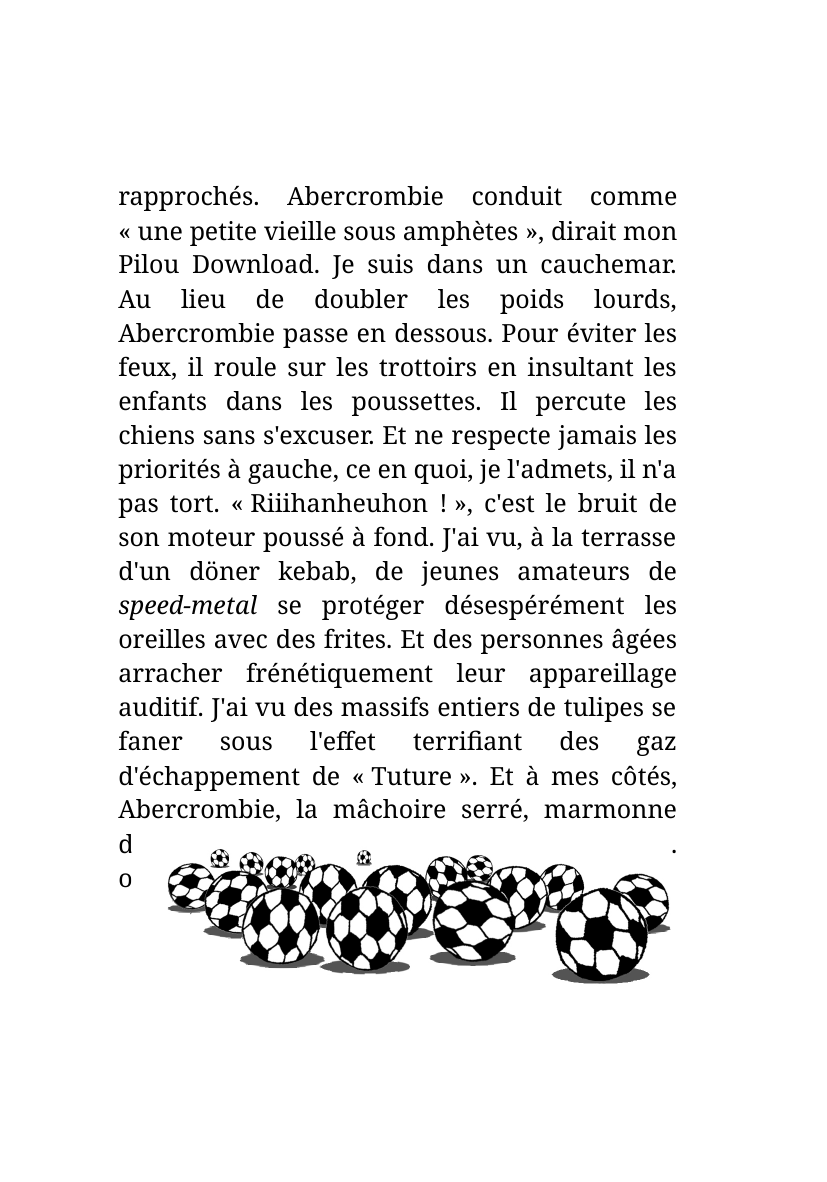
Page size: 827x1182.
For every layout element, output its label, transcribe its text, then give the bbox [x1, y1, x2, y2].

picture [131, 826, 672, 1089]
text rapprochés. Abercrombie conduit comme « une petite vieille sous amphètes », dirait mon Pilou Download. Je suis dans un cauchemar. Au lieu de doubler les poids lourds, Abercrombie passe en dessous. Pour éviter les feux, il roule sur les trottoirs en insultant les enfants dans les poussettes. Il percute les chiens sans s'excuser. Et ne respecte jamais les priorités à gauche, ce en quoi, je l'admets, il n'a pas tort. « Riiihanheuhon ! », c'est le bruit de son moteur poussé à fond. J'ai vu, à la terrasse d'un döner kebab, de jeunes amateurs de speed-metal se protéger désespérément les oreilles avec des frites. Et des personnes âgées arracher frénétiquement leur appareillage auditif. J'ai vu des massifs entiers de tulipes se faner sous l'effet terrifiant des gaz d'échappement de « Tuture ». Et à mes côtés, Abercrombie, la mâchoire serré, marmonne d'une voix glaciale « Vas-y Tuture, oupela. oupela. » Apocalyptique, n'est-ce pas ? [118, 179, 677, 894]
